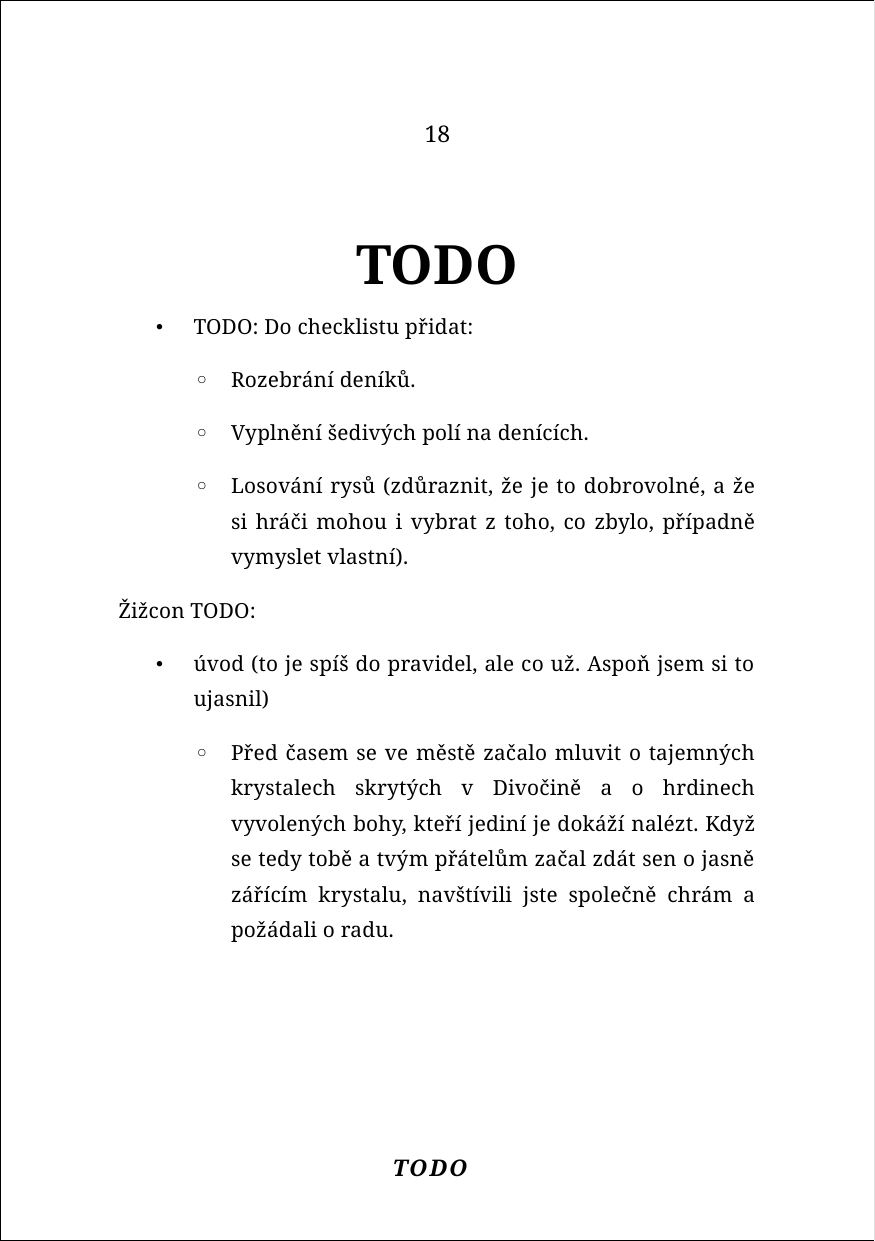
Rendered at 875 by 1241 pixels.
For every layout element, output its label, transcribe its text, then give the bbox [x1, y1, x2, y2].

list Rozebrání deníků. [193, 365, 756, 393]
list úvod (to je spíš do pravidel, ale co už. Aspoň jsem si to ujasnil) [156, 649, 756, 713]
list TODO: Do checklistu přidat: [156, 312, 756, 340]
subtitle TODO [118, 226, 756, 300]
list Před časem se ve městě začalo mluvit o tajemných krystalech skrytých v Divočině a o hrdinech vyvolených bohy, kteří jediní je dokáží nalézt. Když se tedy tobě a tvým přátelům začal zdát sen o jasně zářícím krystalu, navštívili jste společně chrám a požádali o radu. [193, 738, 756, 944]
list Vyplnění šedivých polí na denících. [193, 418, 756, 447]
list Losování rysů (zdůraznit, že je to dobrovolné, a že si hráči mohou i vybrat z toho, co zbylo, případně vymyslet vlastní). [193, 471, 756, 571]
text Žižcon TODO: [118, 596, 756, 624]
